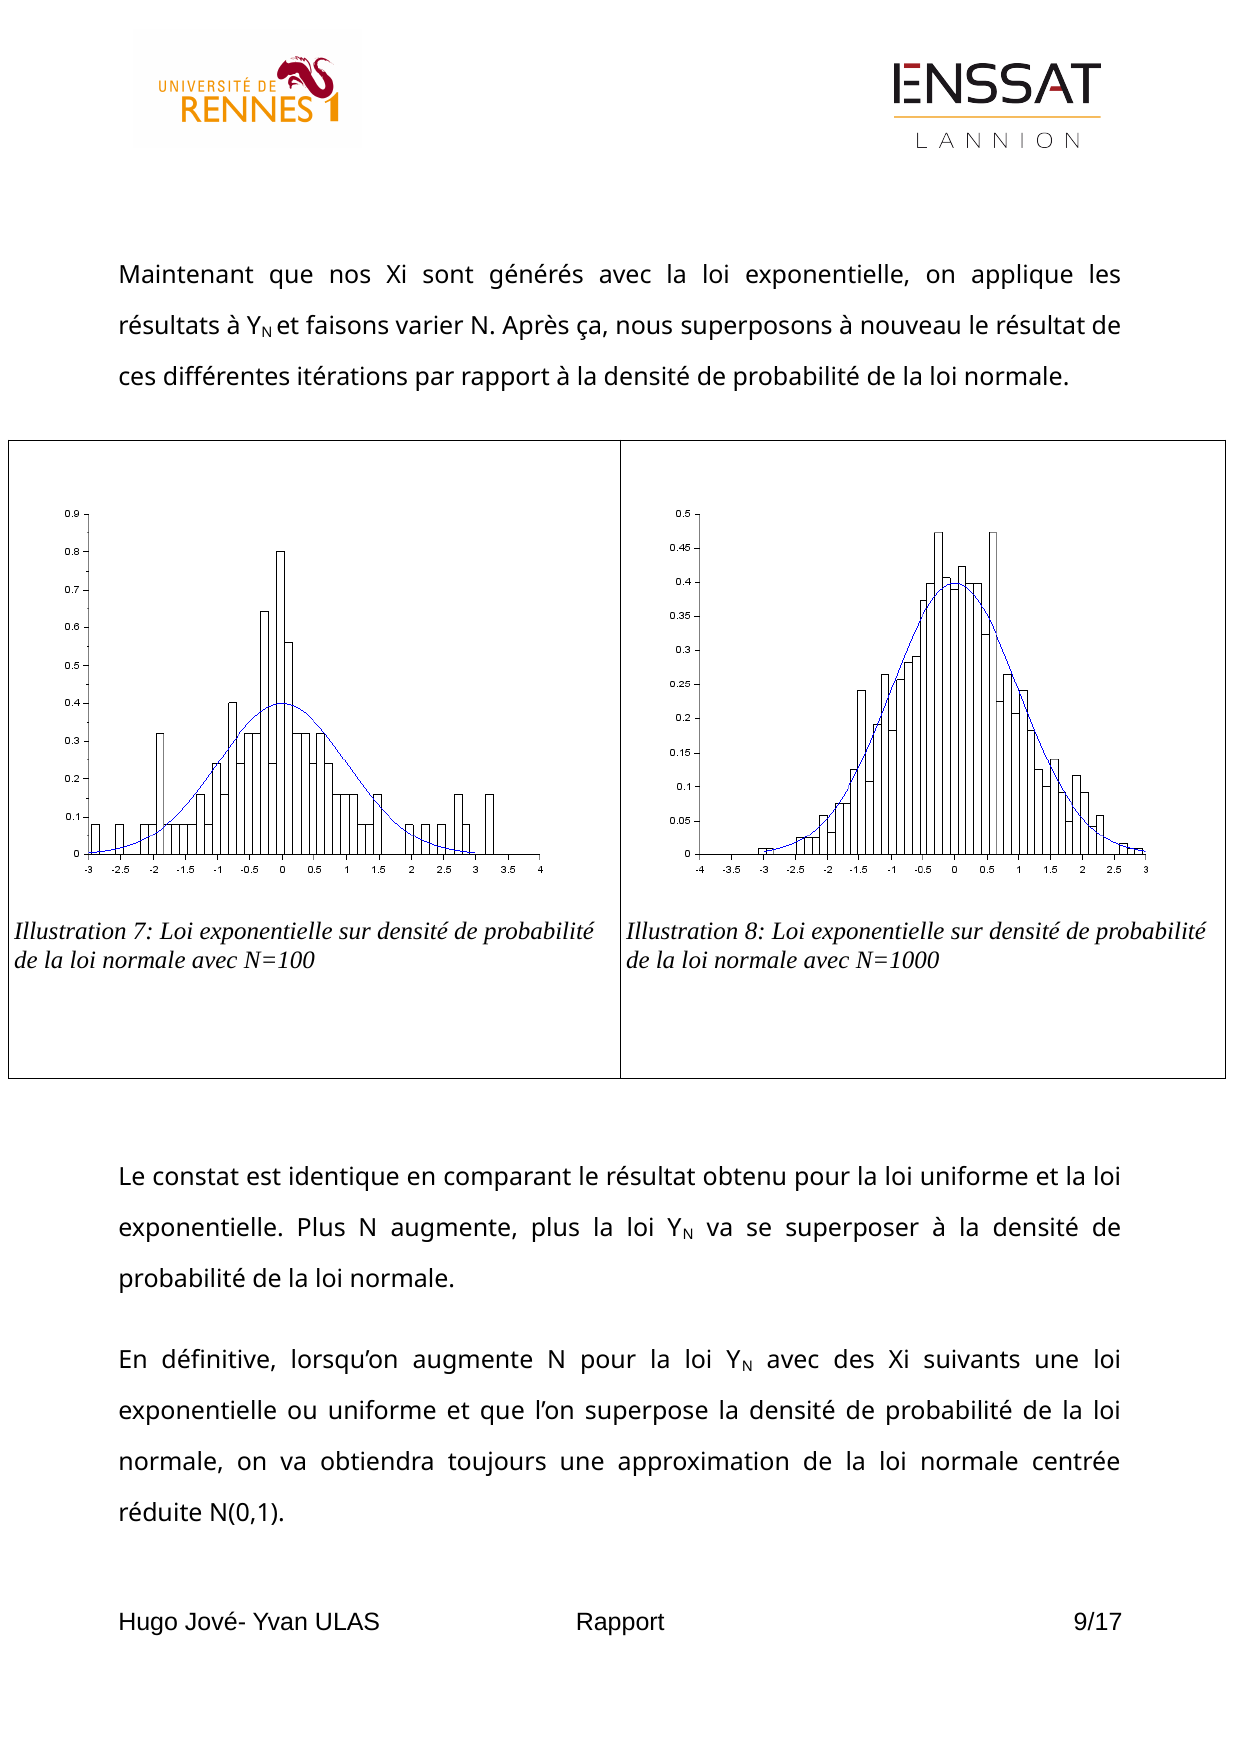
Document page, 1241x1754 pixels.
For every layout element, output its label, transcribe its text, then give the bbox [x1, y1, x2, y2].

text Maintenant que nos Xi sont générés avec la loi exponentielle, on applique les résultats à YN et faisons varier N. Après ça, nous superposons à nouveau le résultat de ces différentes itérations par rapport à la densité de probabilité de la loi normale. [118, 257, 1122, 393]
text Le constat est identique en comparant le résultat obtenu pour la loi uniforme et la loi exponentielle. Plus N augmente, plus la loi YN va se superposer à la densité de probabilité de la loi normale. [118, 1159, 1122, 1295]
picture [625, 457, 1220, 911]
picture [894, 63, 1101, 148]
picture [133, 29, 363, 148]
table_header [9, 441, 620, 1078]
table_header [621, 441, 1225, 1078]
picture [13, 457, 615, 911]
text En définitive, lorsqu’on augmente N pour la loi YN avec des Xi suivants une loi exponentielle ou uniforme et que l’on superpose la densité de probabilité de la loi normale, on va obtiendra toujours une approximation de la loi normale centrée réduite N(0,1). [118, 1341, 1122, 1528]
